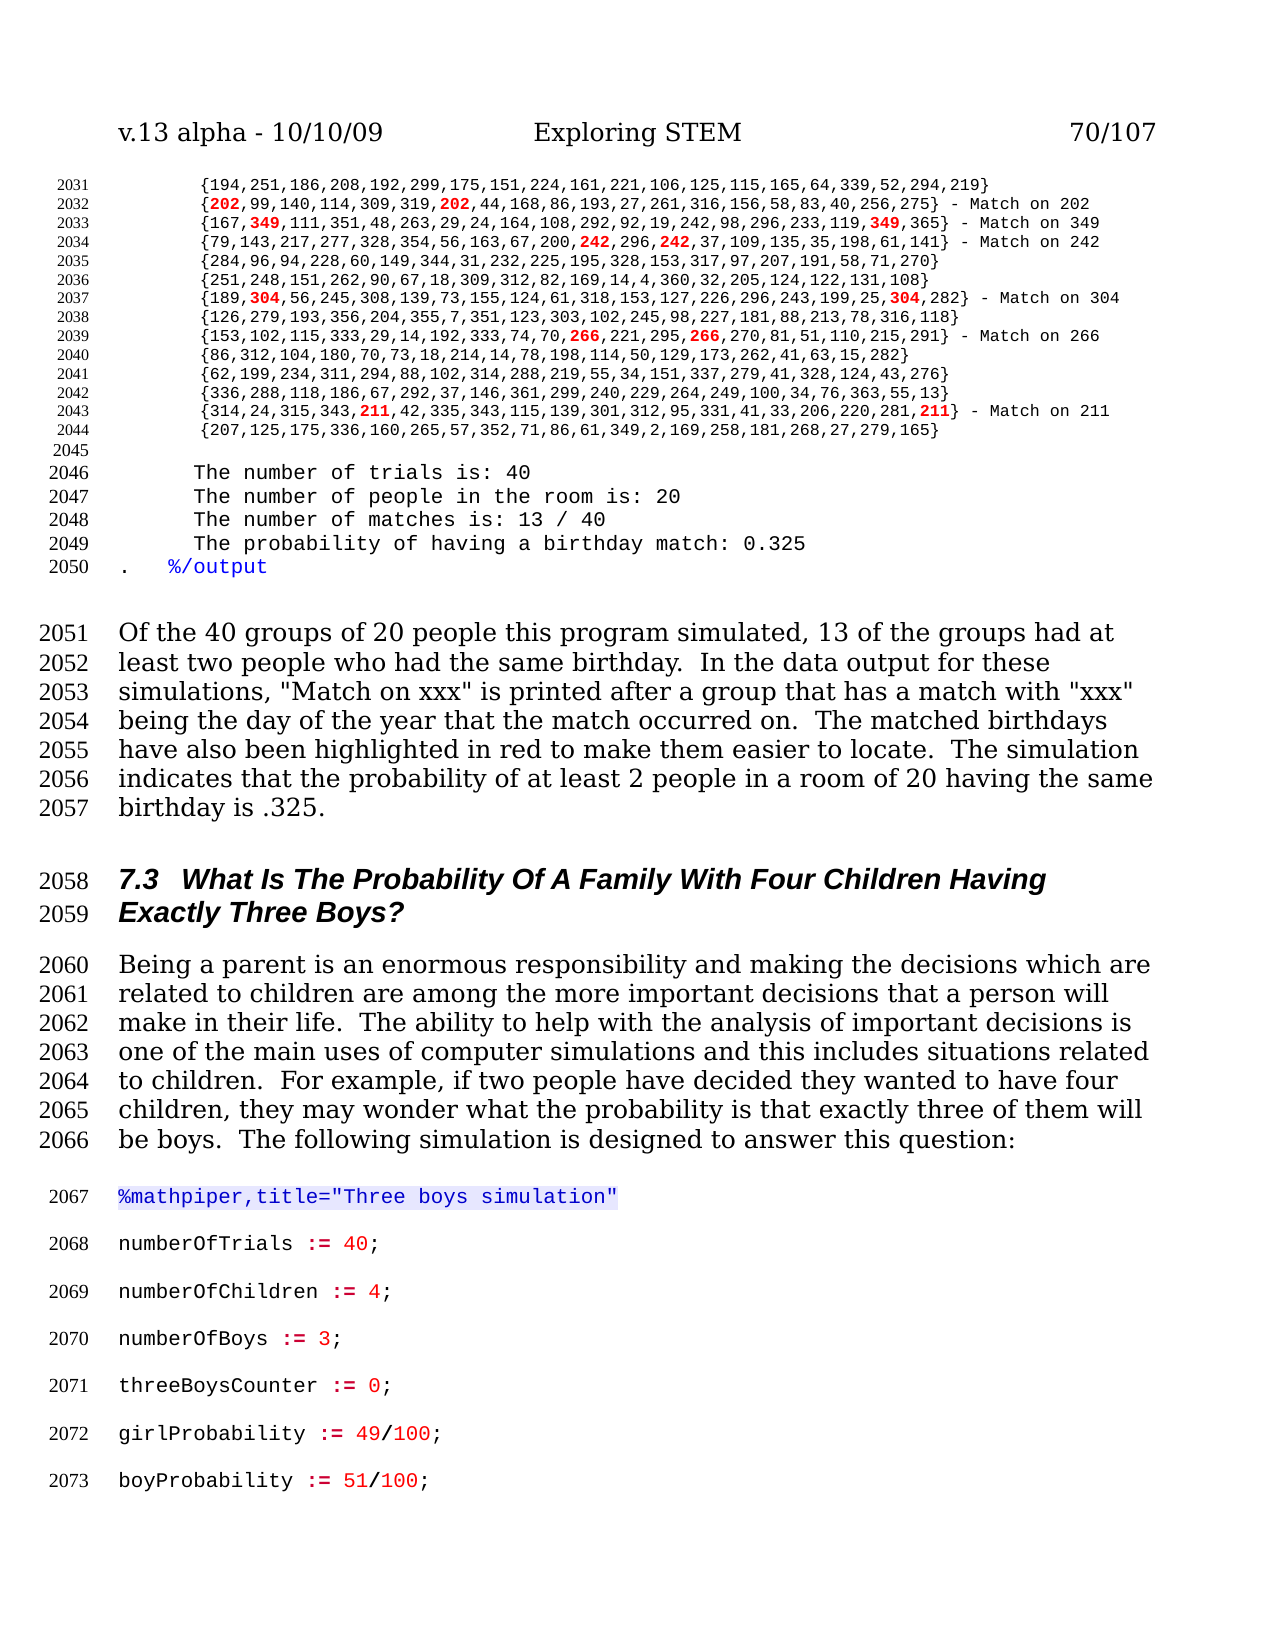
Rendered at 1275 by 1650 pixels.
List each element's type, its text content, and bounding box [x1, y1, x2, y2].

text numberOfBoys := 3; [118, 1328, 1157, 1352]
text {126,279,193,356,204,355,7,351,123,303,102,245,98,227,181,88,213,78,316,118} [139, 309, 1157, 328]
text Being a parent is an enormous responsibility and making the decisions which are related to children are among the more important decisions that a person will make in their life. The ability to help with the analysis of important decisions is one of the main uses of computer simulations and this includes situations related to children. For example, if two people have decided they wanted to have four children, they may wonder what the probability is that exactly three of them will be boys. The following simulation is designed to answer this question: [118, 950, 1157, 1154]
text The number of trials is: 40 [118, 462, 1157, 486]
subtitle What Is The Probability Of A Family With Four Children Having Exactly Three Boys? [118, 862, 1157, 929]
text {167,349,111,351,48,263,29,24,164,108,292,92,19,242,98,296,233,119,349,365} - Match on 349 [139, 214, 1157, 233]
text {336,288,118,186,67,292,37,146,361,299,240,229,264,249,100,34,76,363,55,13} [139, 384, 1157, 403]
text {207,125,175,336,160,265,57,352,71,86,61,349,2,169,258,181,268,27,279,165} [139, 422, 1157, 441]
text numberOfTrials := 40; [118, 1233, 1157, 1257]
text numberOfChildren := 4; [118, 1281, 1157, 1304]
text {79,143,217,277,328,354,56,163,67,200,242,296,242,37,109,135,35,198,61,141} - Match on 242 [139, 233, 1157, 252]
text The probability of having a birthday match: 0.325 [118, 533, 1157, 557]
text The number of matches is: 13 / 40 [118, 509, 1157, 533]
text {251,248,151,262,90,67,18,309,312,82,169,14,4,360,32,205,124,122,131,108} [139, 271, 1157, 290]
text Of the 40 groups of 20 people this program simulated, 13 of the groups had at least two people who had the same birthday. In the data output for these simulations, "Match on xxx" is printed after a group that has a match with "xxx" being the day of the year that the match occurred on. The matched birthdays have also been highlighted in red to make them easier to locate. The simulation indicates that the probability of at least 2 people in a room of 20 having the same birthday is .325. [118, 619, 1157, 823]
text {202,99,140,114,309,319,202,44,168,86,193,27,261,316,156,58,83,40,256,275} - Match on 202 [139, 196, 1157, 214]
text threeBoysCounter := 0; [118, 1375, 1157, 1399]
text %mathpiper,title="Three boys simulation" [118, 1186, 1157, 1210]
text {284,96,94,228,60,149,344,31,232,225,195,328,153,317,97,207,191,58,71,270} [139, 252, 1157, 271]
text {189,304,56,245,308,139,73,155,124,61,318,153,127,226,296,243,199,25,304,282} - Match on 304 [139, 290, 1157, 309]
text boyProbability := 51/100; [118, 1470, 1157, 1493]
text girlProbability := 49/100; [118, 1422, 1157, 1446]
text {86,312,104,180,70,73,18,214,14,78,198,114,50,129,173,262,41,63,15,282} [139, 346, 1157, 365]
text The number of people in the room is: 20 [118, 486, 1157, 509]
text {62,199,234,311,294,88,102,314,288,219,55,34,151,337,279,41,328,124,43,276} [139, 365, 1157, 384]
text {314,24,315,343,211,42,335,343,115,139,301,312,95,331,41,33,206,220,281,211} - Match on 211 [139, 403, 1157, 422]
text {194,251,186,208,192,299,175,151,224,161,221,106,125,115,165,64,339,52,294,219} [139, 177, 1157, 196]
text . %/output [118, 557, 1157, 580]
text {153,102,115,333,29,14,192,333,74,70,266,221,295,266,270,81,51,110,215,291} - Match on 266 [139, 328, 1157, 346]
